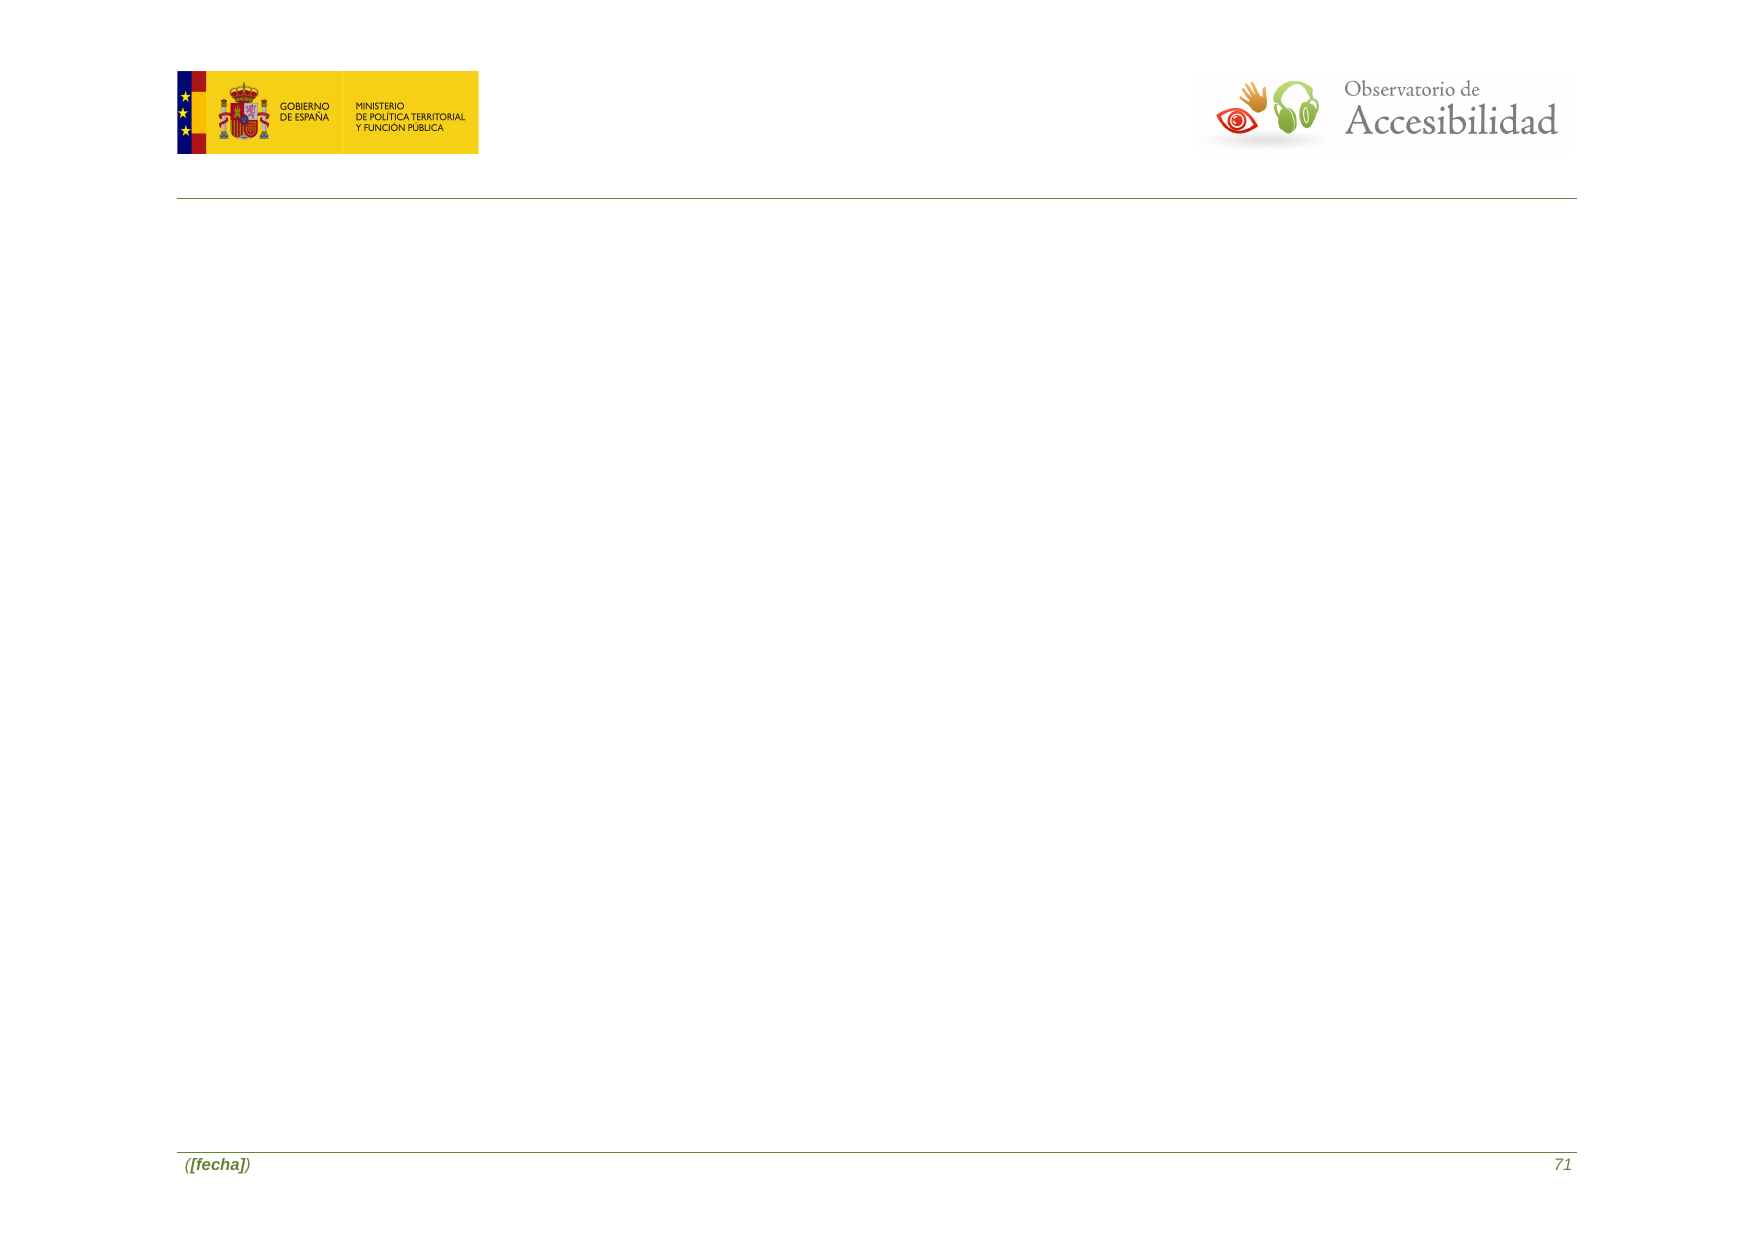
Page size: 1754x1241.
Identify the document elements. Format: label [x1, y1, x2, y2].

picture [177, 71, 479, 154]
picture [1196, 72, 1572, 154]
